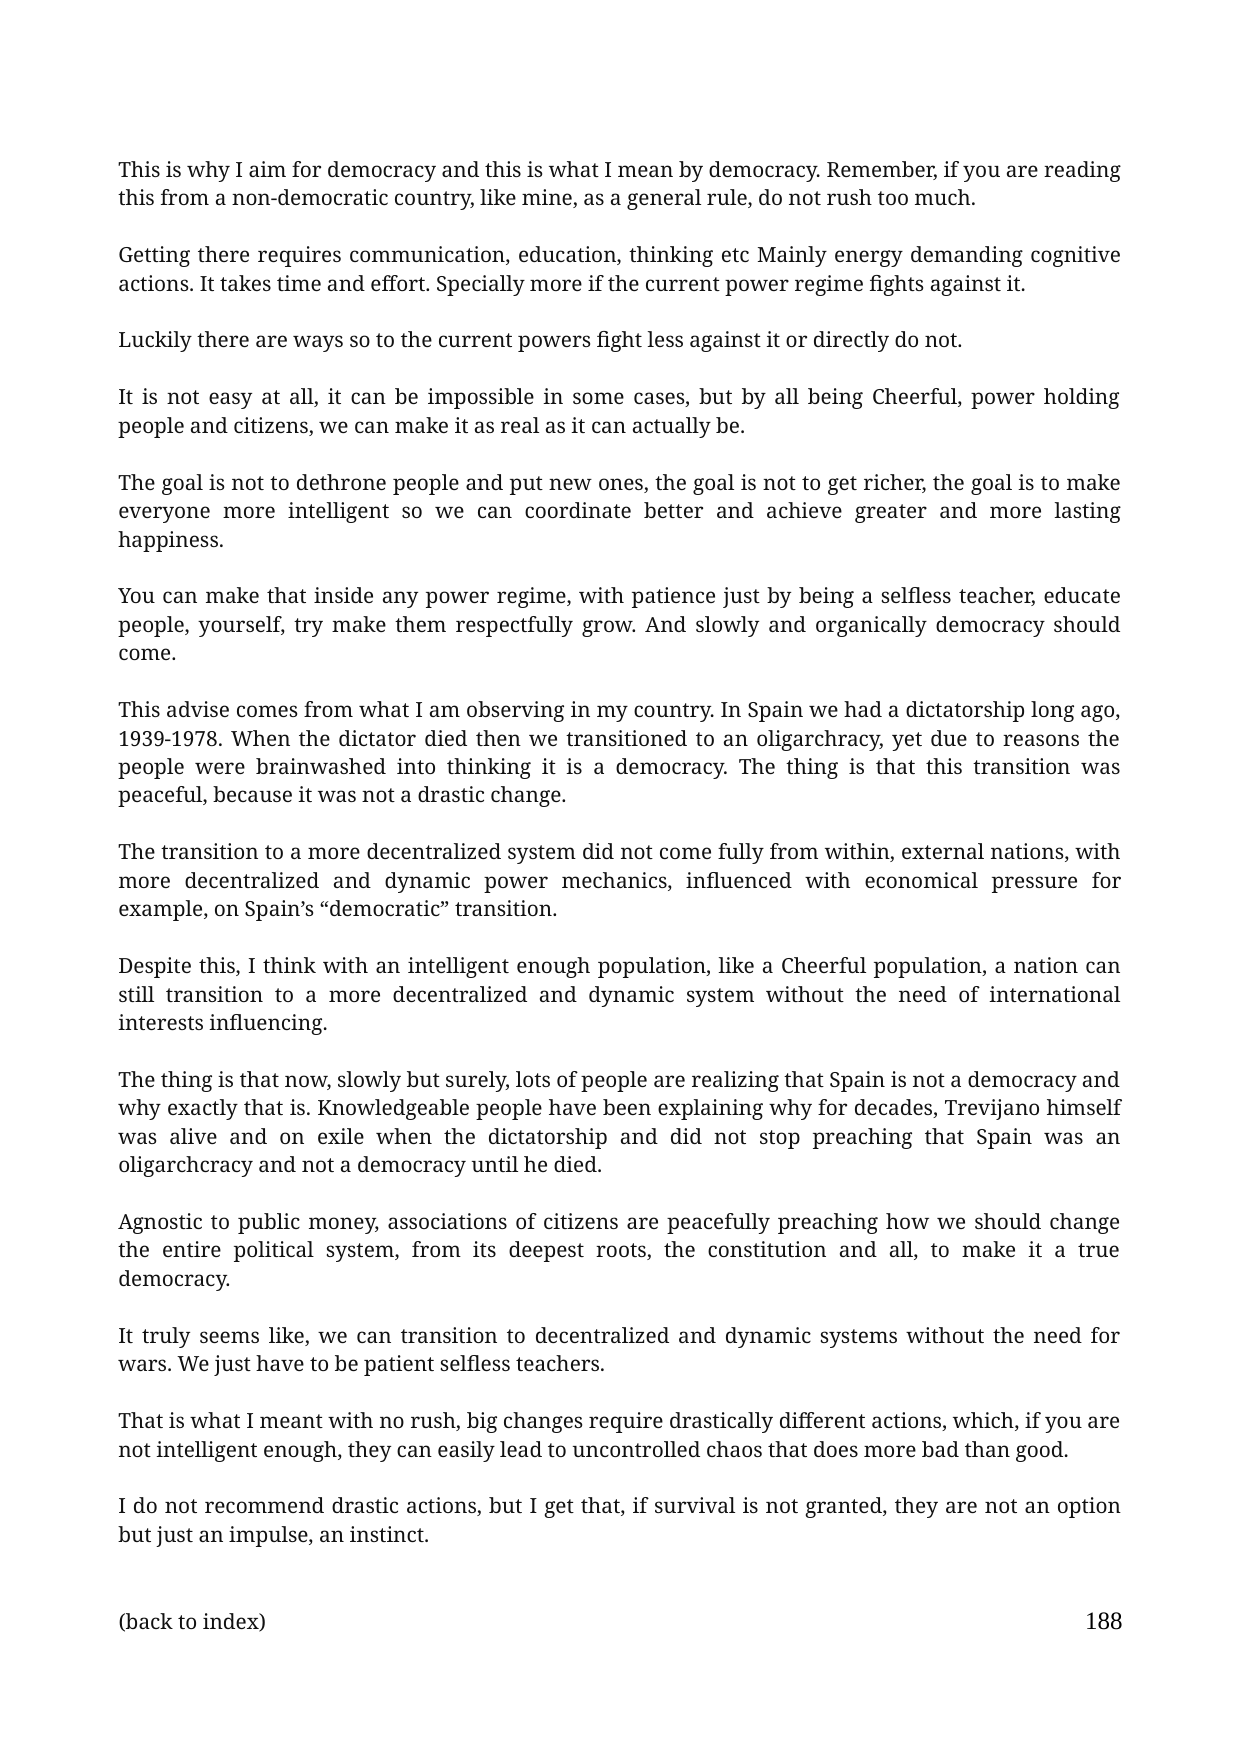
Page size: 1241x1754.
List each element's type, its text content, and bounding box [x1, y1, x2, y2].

text Agnostic to public money, associations of citizens are peacefully preaching how we should change the entire political system, from its deepest roots, the constitution and all, to make it a true democracy. [118, 1207, 1122, 1292]
text The transition to a more decentralized system did not come fully from within, external nations, with more decentralized and dynamic power mechanics, influenced with economical pressure for example, on Spain’s “democratic” transition. [118, 837, 1122, 923]
text This is why I aim for democracy and this is what I mean by democracy. Remember, if you are reading this from a non-democratic country, like mine, as a general rule, do not rush too much. [118, 155, 1122, 212]
text I do not recommend drastic actions, but I get that, if survival is not granted, they are not an option but just an impulse, an instinct. [118, 1492, 1122, 1548]
text Getting there requires communication, education, thinking etc Mainly energy demanding cognitive actions. It takes time and effort. Specially more if the current power regime fights against it. [118, 240, 1122, 297]
text The goal is not to dethrone people and put new ones, the goal is not to get richer, the goal is to make everyone more intelligent so we can coordinate better and achieve greater and more lasting happiness. [118, 468, 1122, 553]
text It is not easy at all, it can be impossible in some cases, but by all being Cheerful, power holding people and citizens, we can make it as real as it can actually be. [118, 382, 1122, 439]
text That is what I meant with no rush, big changes require drastically different actions, which, if you are not intelligent enough, they can easily lead to uncontrolled chaos that does more bad than good. [118, 1406, 1122, 1463]
text The thing is that now, slowly but surely, lots of people are realizing that Spain is not a democracy and why exactly that is. Knowledgeable people have been explaining why for decades, Trevijano himself was alive and on exile when the dictatorship and did not stop preaching that Spain was an oligarchcracy and not a democracy until he died. [118, 1065, 1122, 1179]
text It truly seems like, we can transition to decentralized and dynamic systems without the need for wars. We just have to be patient selfless teachers. [118, 1321, 1122, 1378]
text This advise comes from what I am observing in my country. In Spain we had a dictatorship long ago, 1939-1978. When the dictator died then we transitioned to an oligarchracy, yet due to reasons the people were brainwashed into thinking it is a democracy. The thing is that this transition was peaceful, because it was not a drastic change. [118, 695, 1122, 809]
text Despite this, I think with an intelligent enough population, like a Cheerful population, a nation can still transition to a more decentralized and dynamic system without the need of international interests influencing. [118, 951, 1122, 1037]
text You can make that inside any power regime, with patience just by being a selfless teacher, educate people, yourself, try make them respectfully grow. And slowly and organically democracy should come. [118, 582, 1122, 667]
text Luckily there are ways so to the current powers fight less against it or directly do not. [118, 326, 1122, 354]
